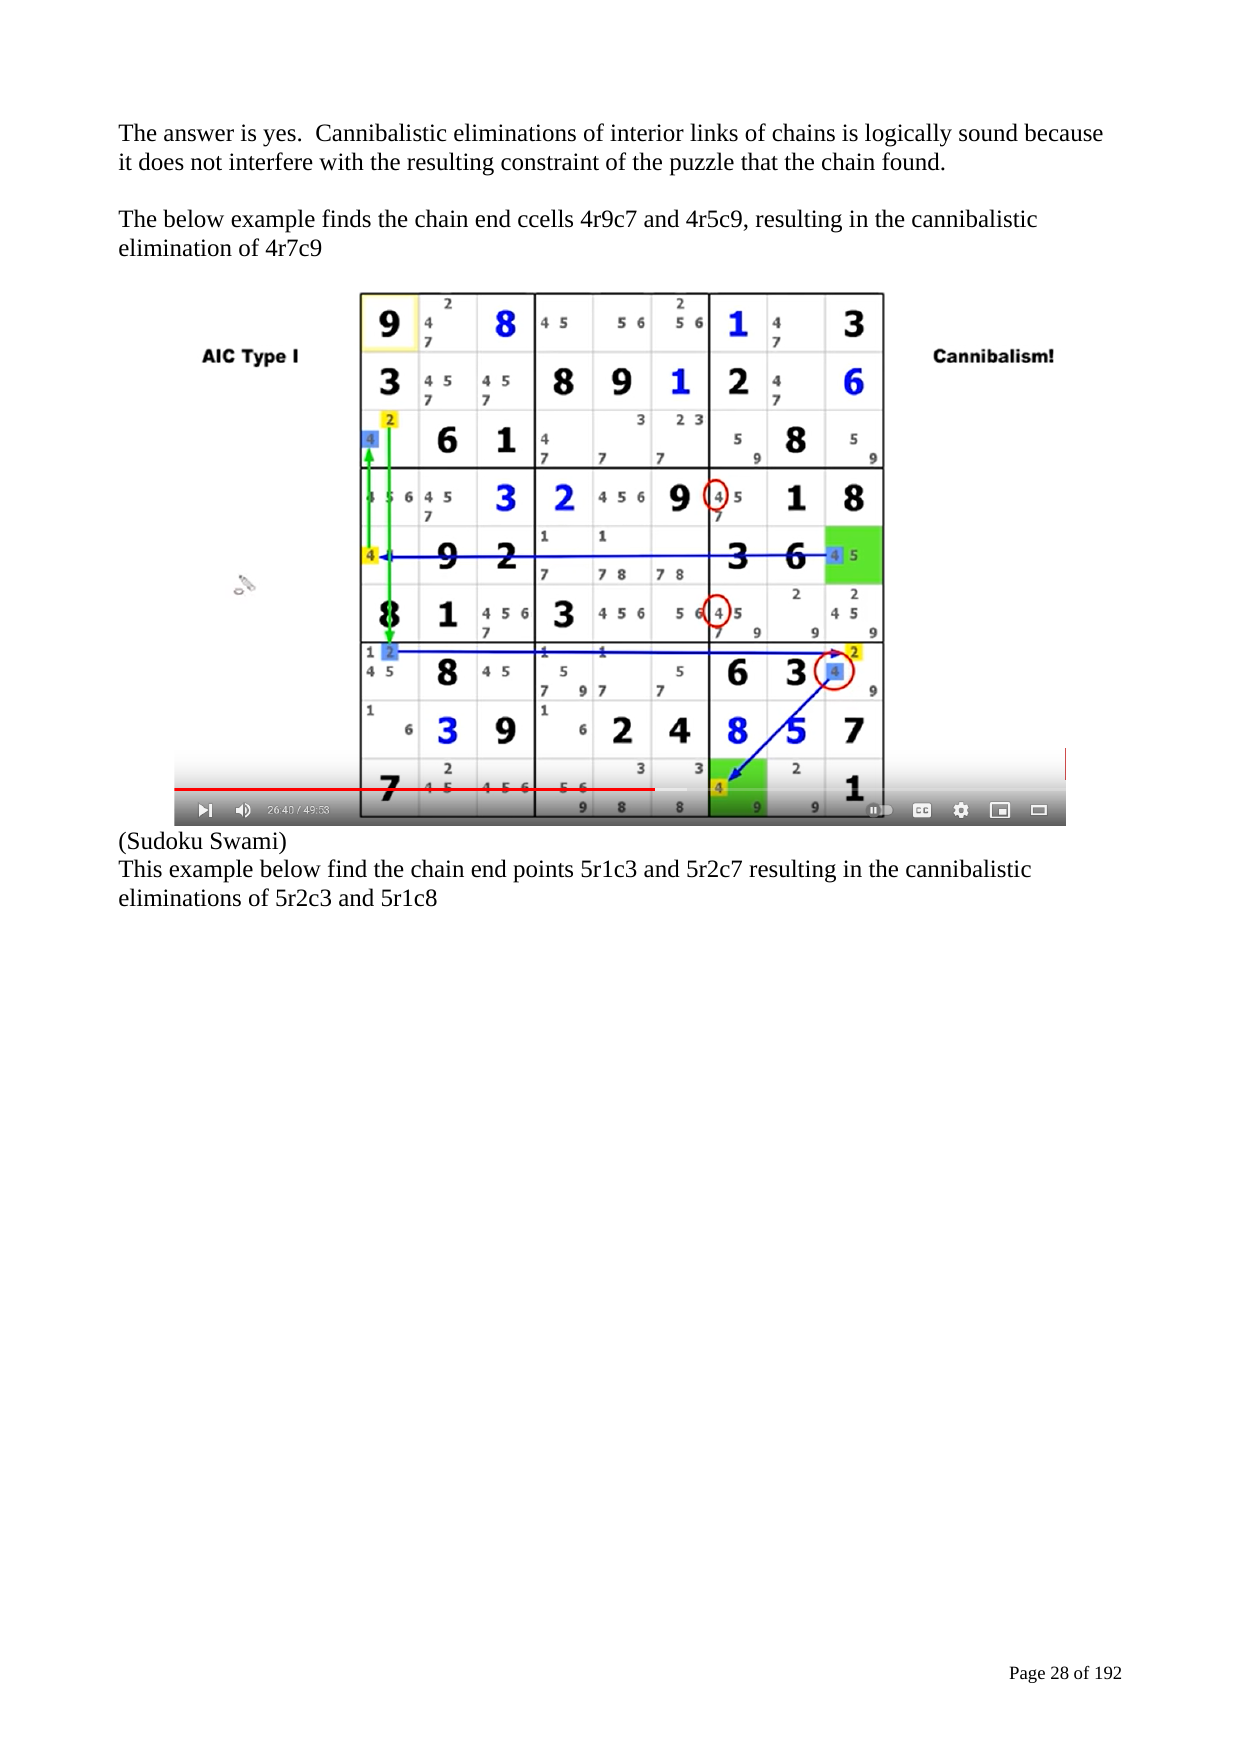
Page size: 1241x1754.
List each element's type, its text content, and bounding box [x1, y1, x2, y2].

text (Sudoku Swami) [118, 826, 1122, 854]
text This example below find the chain end points 5r1c3 and 5r2c7 resulting in the cannibalistic eliminations of 5r2c3 and 5r1c8 [118, 854, 1122, 912]
picture [174, 290, 1066, 826]
text The below example finds the chain end ccells 4r9c7 and 4r5c9, resulting in the cannibalistic elimination of 4r7c9 [118, 204, 1122, 262]
text The answer is yes. Cannibalistic eliminations of interior links of chains is logically sound because it does not interfere with the resulting constraint of the puzzle that the chain found. [118, 118, 1122, 176]
